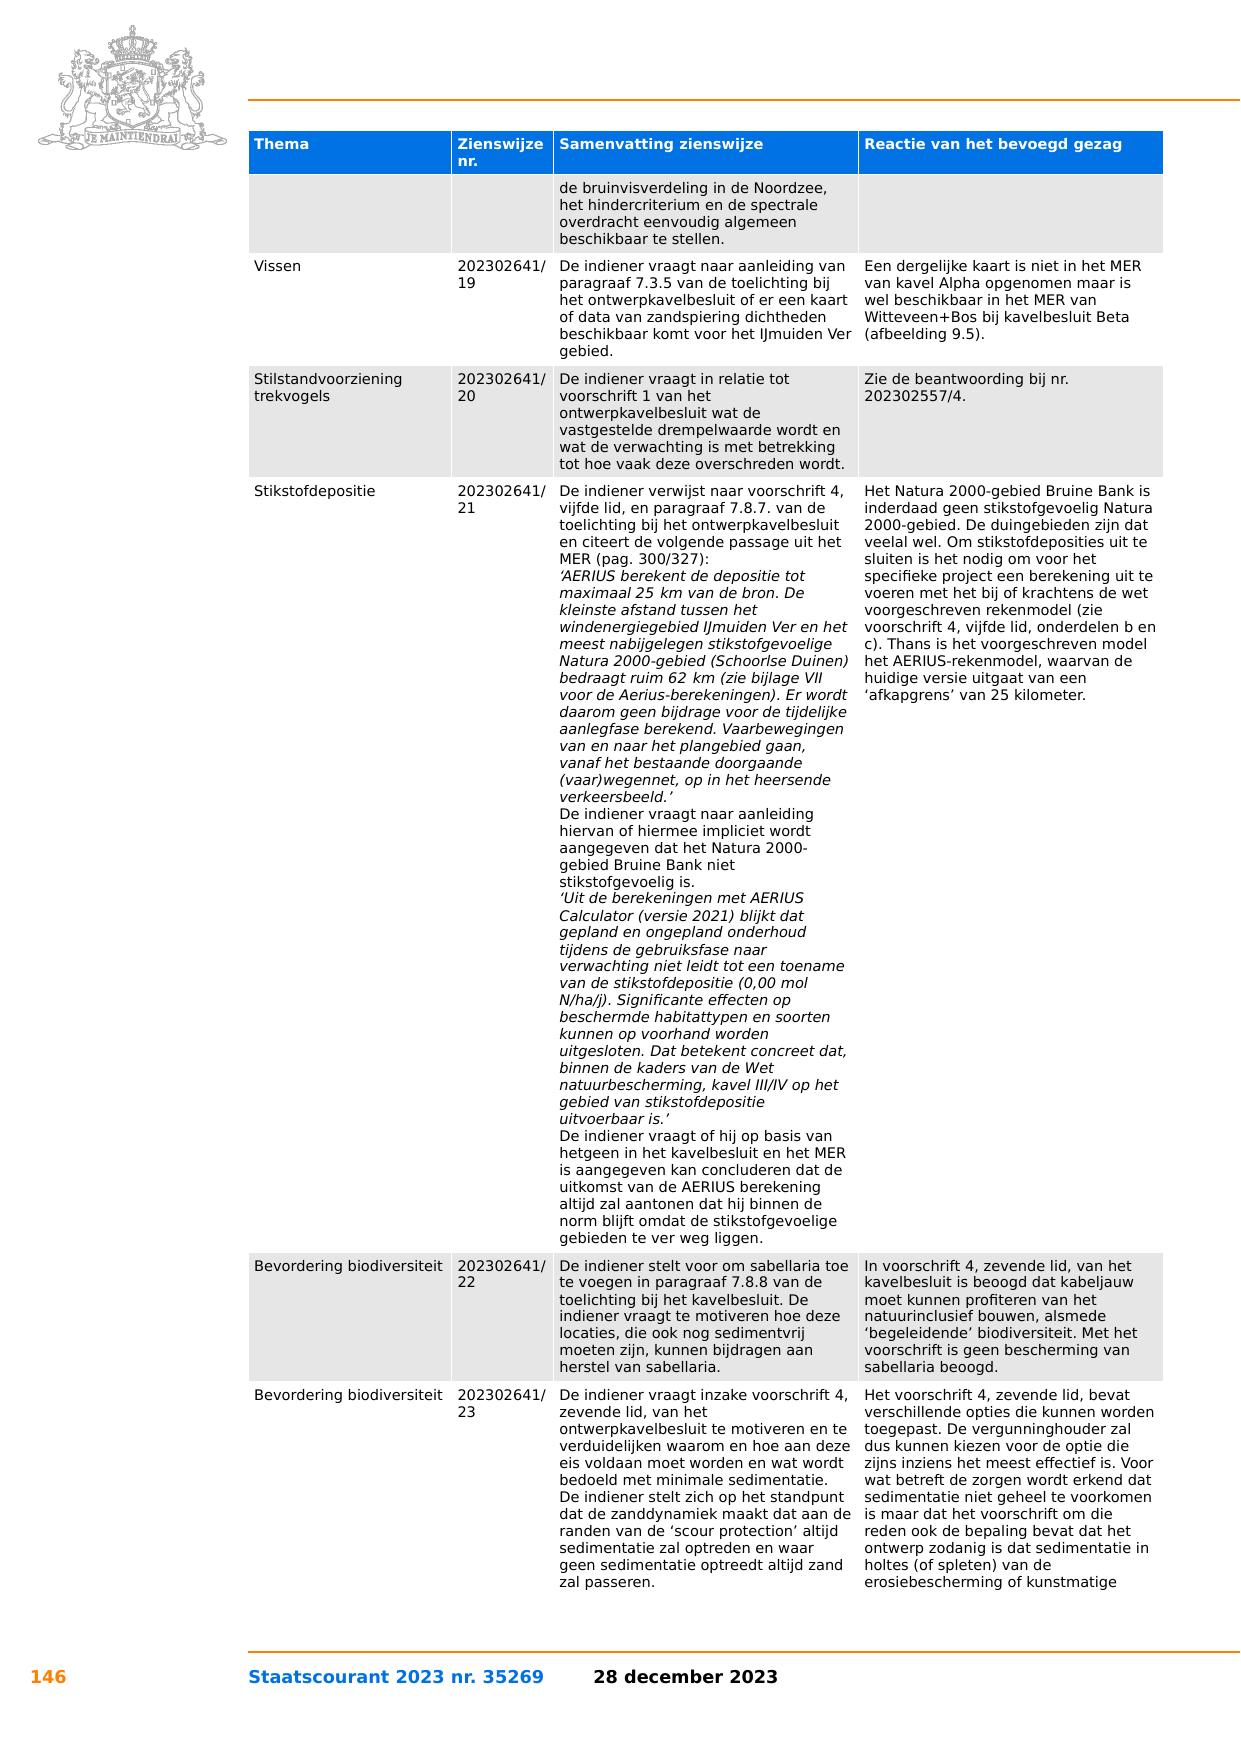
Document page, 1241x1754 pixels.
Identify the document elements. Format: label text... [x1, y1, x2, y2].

table_cell Bevordering biodiversiteit [249, 1382, 451, 1595]
table_cell 202302641/22 [452, 1253, 553, 1381]
table_cell Het voorschrift 4, zevende lid, bevat verschillende opties die kunnen worden toegepast. De vergunninghouder zal dus kunnen kiezen voor de optie die zijns inziens het meest effectief is. Voor wat betreft de zorgen wordt erkend dat sedimentatie niet geheel te voorkomen is maar dat het voorschrift om die reden ook de bepaling bevat dat het ontwerp zodanig is dat sedimentatie in holtes (of spleten) van de erosiebescherming of kunstmatige [859, 1382, 1163, 1595]
table_header Thema [249, 131, 451, 174]
picture [38, 25, 227, 150]
table_cell [859, 175, 1163, 253]
table_header Zienswijzenr. [452, 131, 553, 174]
table_cell 202302641/23 [452, 1382, 553, 1595]
table_cell In voorschrift 4, zevende lid, van het kavelbesluit is beoogd dat kabeljauw moet kunnen profiteren van het natuurinclusief bouwen, alsmede ‘begeleidende’ biodiversiteit. Met het voorschrift is geen bescherming van sabellaria beoogd. [859, 1253, 1163, 1381]
table_header Samenvatting zienswijze [554, 131, 858, 174]
table_cell Een dergelijke kaart is niet in het MER van kavel Alpha opgenomen maar is wel beschikbaar in het MER van Witteveen+Bos bij kavelbesluit Beta (afbeelding 9.5). [859, 254, 1163, 365]
table_cell Bevordering biodiversiteit [249, 1253, 451, 1381]
table_cell De indiener verwijst naar voorschrift 4, vijfde lid, en paragraaf 7.8.7. van de toelichting bij het ontwerpkavelbesluit en citeert de volgende passage uit het MER (pag. 300/327): ‘AERIUS berekent de depositie tot maximaal 25 km van de bron. De kleinste afstand tussen het windenergiegebied IJmuiden Ver en het meest nabijgelegen stikstofgevoelige Natura 2000-gebied (Schoorlse Duinen) bedraagt ruim 62 km (zie bijlage VII voor de Aerius-berekeningen). Er wordt daarom geen bijdrage voor de tijdelijke aanlegfase berekend. Vaarbewegingen van en naar het plangebied gaan, vanaf het bestaande doorgaande (vaar)wegennet, op in het heersende verkeersbeeld.’ De indiener vraagt naar aanleiding hiervan of hiermee impliciet wordt aangegeven dat het Natura 2000-gebied Bruine Bank niet stikstofgevoelig is. ‘Uit de berekeningen met AERIUS Calculator (versie 2021) blijkt dat gepland en ongepland onderhoud tijdens de gebruiksfase naar verwachting niet leidt tot een toename van de stikstofdepositie (0,00 mol N/ha/j). Significante effecten op beschermde habitattypen en soorten kunnen op voorhand worden uitgesloten. Dat betekent concreet dat, binnen de kaders van de Wet natuurbescherming, kavel III/IV op het gebied van stikstofdepositie uitvoerbaar is.’ De indiener vraagt of hij op basis van hetgeen in het kavelbesluit en het MER is aangegeven kan concluderen dat de uitkomst van de AERIUS berekening altijd zal aantonen dat hij binnen de norm blijft omdat de stikstofgevoelige gebieden te ver weg liggen. [554, 478, 858, 1252]
table_cell Stilstandvoorziening trekvogels [249, 366, 451, 477]
table_cell De indiener vraagt in relatie tot voorschrift 1 van het ontwerpkavelbesluit wat de vastgestelde drempelwaarde wordt en wat de verwachting is met betrekking tot hoe vaak deze overschreden wordt. [554, 366, 858, 477]
table_cell Het Natura 2000-gebied Bruine Bank is inderdaad geen stikstofgevoelig Natura 2000-gebied. De duingebieden zijn dat veelal wel. Om stikstofdeposities uit te sluiten is het nodig om voor het specifieke project een berekening uit te voeren met het bij of krachtens de wet voorgeschreven rekenmodel (zie voorschrift 4, vijfde lid, onderdelen b en c). Thans is het voorgeschreven model het AERIUS-rekenmodel, waarvan de huidige versie uitgaat van een ‘afkapgrens’ van 25 kilometer. [859, 478, 1163, 1252]
table_cell de bruinvisverdeling in de Noordzee, het hindercriterium en de spectrale overdracht eenvoudig algemeen beschikbaar te stellen. [554, 175, 858, 253]
table_cell Stikstofdepositie [249, 478, 451, 1252]
table_cell [249, 175, 451, 253]
table_header Reactie van het bevoegd gezag [859, 131, 1163, 174]
table_cell Vissen [249, 254, 451, 365]
table_cell Zie de beantwoording bij nr. 202302557/4. [859, 366, 1163, 477]
table_cell De indiener vraagt naar aanleiding van paragraaf 7.3.5 van de toelichting bij het ontwerpkavelbesluit of er een kaart of data van zandspiering dichtheden beschikbaar komt voor het IJmuiden Ver gebied. [554, 254, 858, 365]
table_cell [452, 175, 553, 253]
table_cell 202302641/21 [452, 478, 553, 1252]
table_cell 202302641/19 [452, 254, 553, 365]
table_cell 202302641/20 [452, 366, 553, 477]
table_cell De indiener vraagt inzake voorschrift 4, zevende lid, van het ontwerpkavelbesluit te motiveren en te verduidelijken waarom en hoe aan deze eis voldaan moet worden en wat wordt bedoeld met minimale sedimentatie. De indiener stelt zich op het standpunt dat de zanddynamiek maakt dat aan de randen van de ‘scour protection’ altijd sedimentatie zal optreden en waar geen sedimentatie optreedt altijd zand zal passeren. [554, 1382, 858, 1595]
table_cell De indiener stelt voor om sabellaria toe te voegen in paragraaf 7.8.8 van de toelichting bij het kavelbesluit. De indiener vraagt te motiveren hoe deze locaties, die ook nog sedimentvrij moeten zijn, kunnen bijdragen aan herstel van sabellaria. [554, 1253, 858, 1381]
